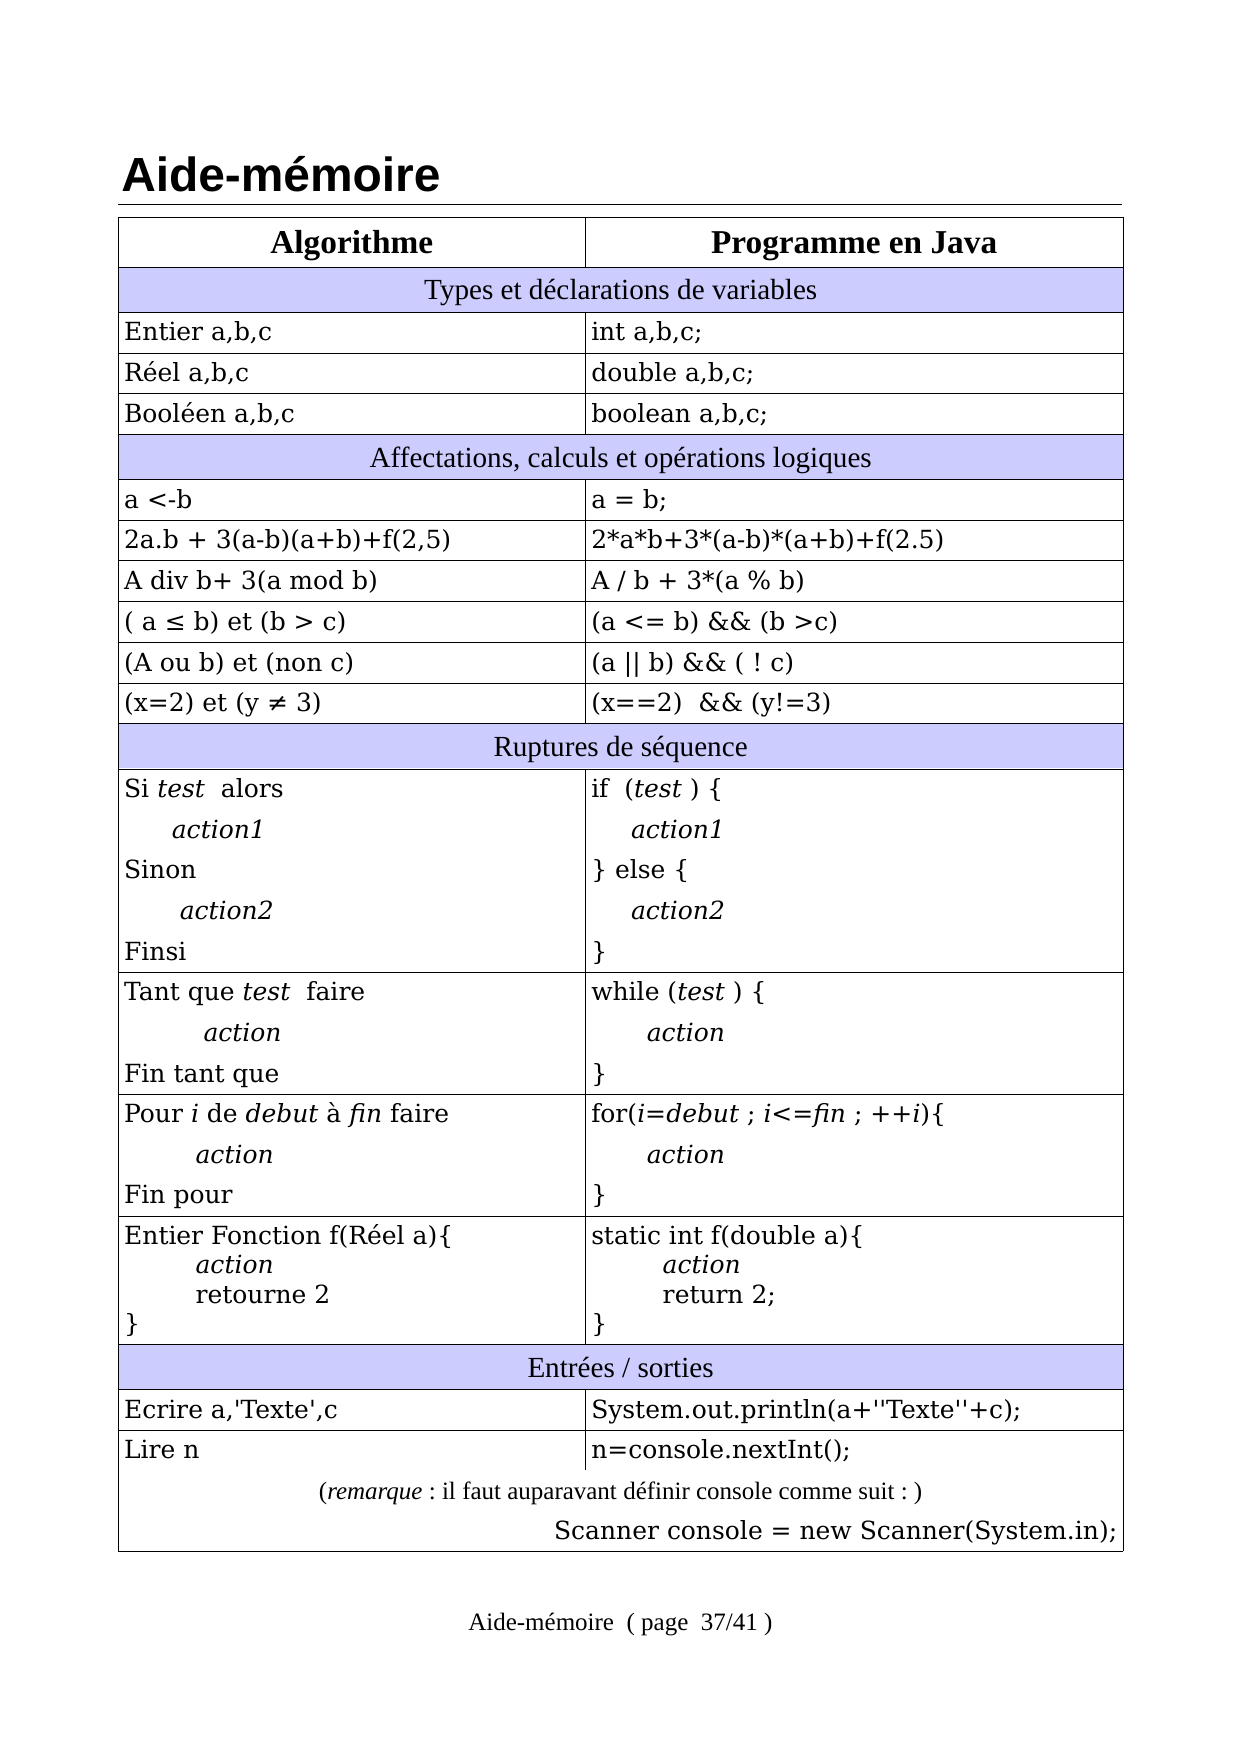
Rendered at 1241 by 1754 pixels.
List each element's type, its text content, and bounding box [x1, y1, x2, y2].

table_cell Si test alors [119, 770, 585, 809]
table_cell ( a ≤ b) et (b > c) [119, 602, 585, 642]
table_cell action [119, 1134, 585, 1175]
table_cell Types et déclarations de variables [119, 268, 1123, 312]
table_cell A div b+ 3(a mod b) [119, 561, 585, 601]
table_cell while (test ) { [586, 973, 1123, 1012]
table_cell (A ou b) et (non c) [119, 643, 585, 683]
table_cell static int f(double a){ action return 2; } [586, 1217, 1123, 1344]
table_cell action [119, 1013, 585, 1053]
table_cell Ruptures de séquence [119, 724, 1123, 768]
table_cell a = b; [586, 480, 1123, 520]
table_cell (x=2) et (y ≠ 3) [119, 684, 585, 723]
table_cell (a <= b) && (b >c) [586, 602, 1123, 642]
table_cell boolean a,b,c; [586, 394, 1123, 434]
table_cell Pour i de debut à fin faire [119, 1095, 585, 1134]
table_cell Tant que test faire [119, 973, 585, 1012]
table_cell Sinon [119, 850, 585, 890]
subtitle Aide-mémoire [118, 143, 1122, 204]
table_cell Scanner console = new Scanner(System.in); [119, 1511, 1123, 1551]
table_cell 2a.b + 3(a-b)(a+b)+f(2,5) [119, 521, 585, 560]
table_cell 2*a*b+3*(a-b)*(a+b)+f(2.5) [586, 521, 1123, 560]
table_cell n=console.nextInt(); [586, 1431, 1123, 1470]
table_cell Entier a,b,c [119, 313, 585, 352]
table_cell Booléen a,b,c [119, 394, 585, 434]
table_header Programme en Java [586, 218, 1123, 267]
table_cell action1 [119, 809, 585, 850]
table_cell (a || b) && ( ! c) [586, 643, 1123, 683]
table_cell Fin tant que [119, 1053, 585, 1094]
table_cell Entrées / sorties [119, 1345, 1123, 1389]
table_cell A / b + 3*(a % b) [586, 561, 1123, 601]
table_cell int a,b,c; [586, 313, 1123, 352]
table_cell (x==2) && (y!=3) [586, 684, 1123, 723]
table_cell action2 [586, 890, 1123, 931]
table_cell Finsi [119, 931, 585, 972]
table_cell action [586, 1013, 1123, 1053]
table_cell for(i=debut ; i<=fin ; ++i){ [586, 1095, 1123, 1134]
table_cell Entier Fonction f(Réel a){ action retourne 2 } [119, 1217, 585, 1344]
table_cell } [586, 931, 1123, 972]
table_cell } [586, 1053, 1123, 1094]
table_cell Lire n [119, 1431, 585, 1470]
table_cell Affectations, calculs et opérations logiques [119, 435, 1123, 479]
table_cell if (test ) { [586, 770, 1123, 809]
table_cell (remarque : il faut auparavant définir console comme suit : ) [119, 1470, 1123, 1511]
table_header Algorithme [119, 218, 585, 267]
table_cell Réel a,b,c [119, 354, 585, 393]
table_cell } else { [586, 850, 1123, 890]
table_cell double a,b,c; [586, 354, 1123, 393]
table_cell } [586, 1175, 1123, 1216]
table_cell Fin pour [119, 1175, 585, 1216]
table_cell System.out.println(a+''Texte''+c); [586, 1390, 1123, 1430]
table_cell Ecrire a,'Texte',c [119, 1390, 585, 1430]
table_cell action1 [586, 809, 1123, 850]
table_cell action [586, 1134, 1123, 1175]
table_cell a <-b [119, 480, 585, 520]
table_cell action2 [119, 890, 585, 931]
